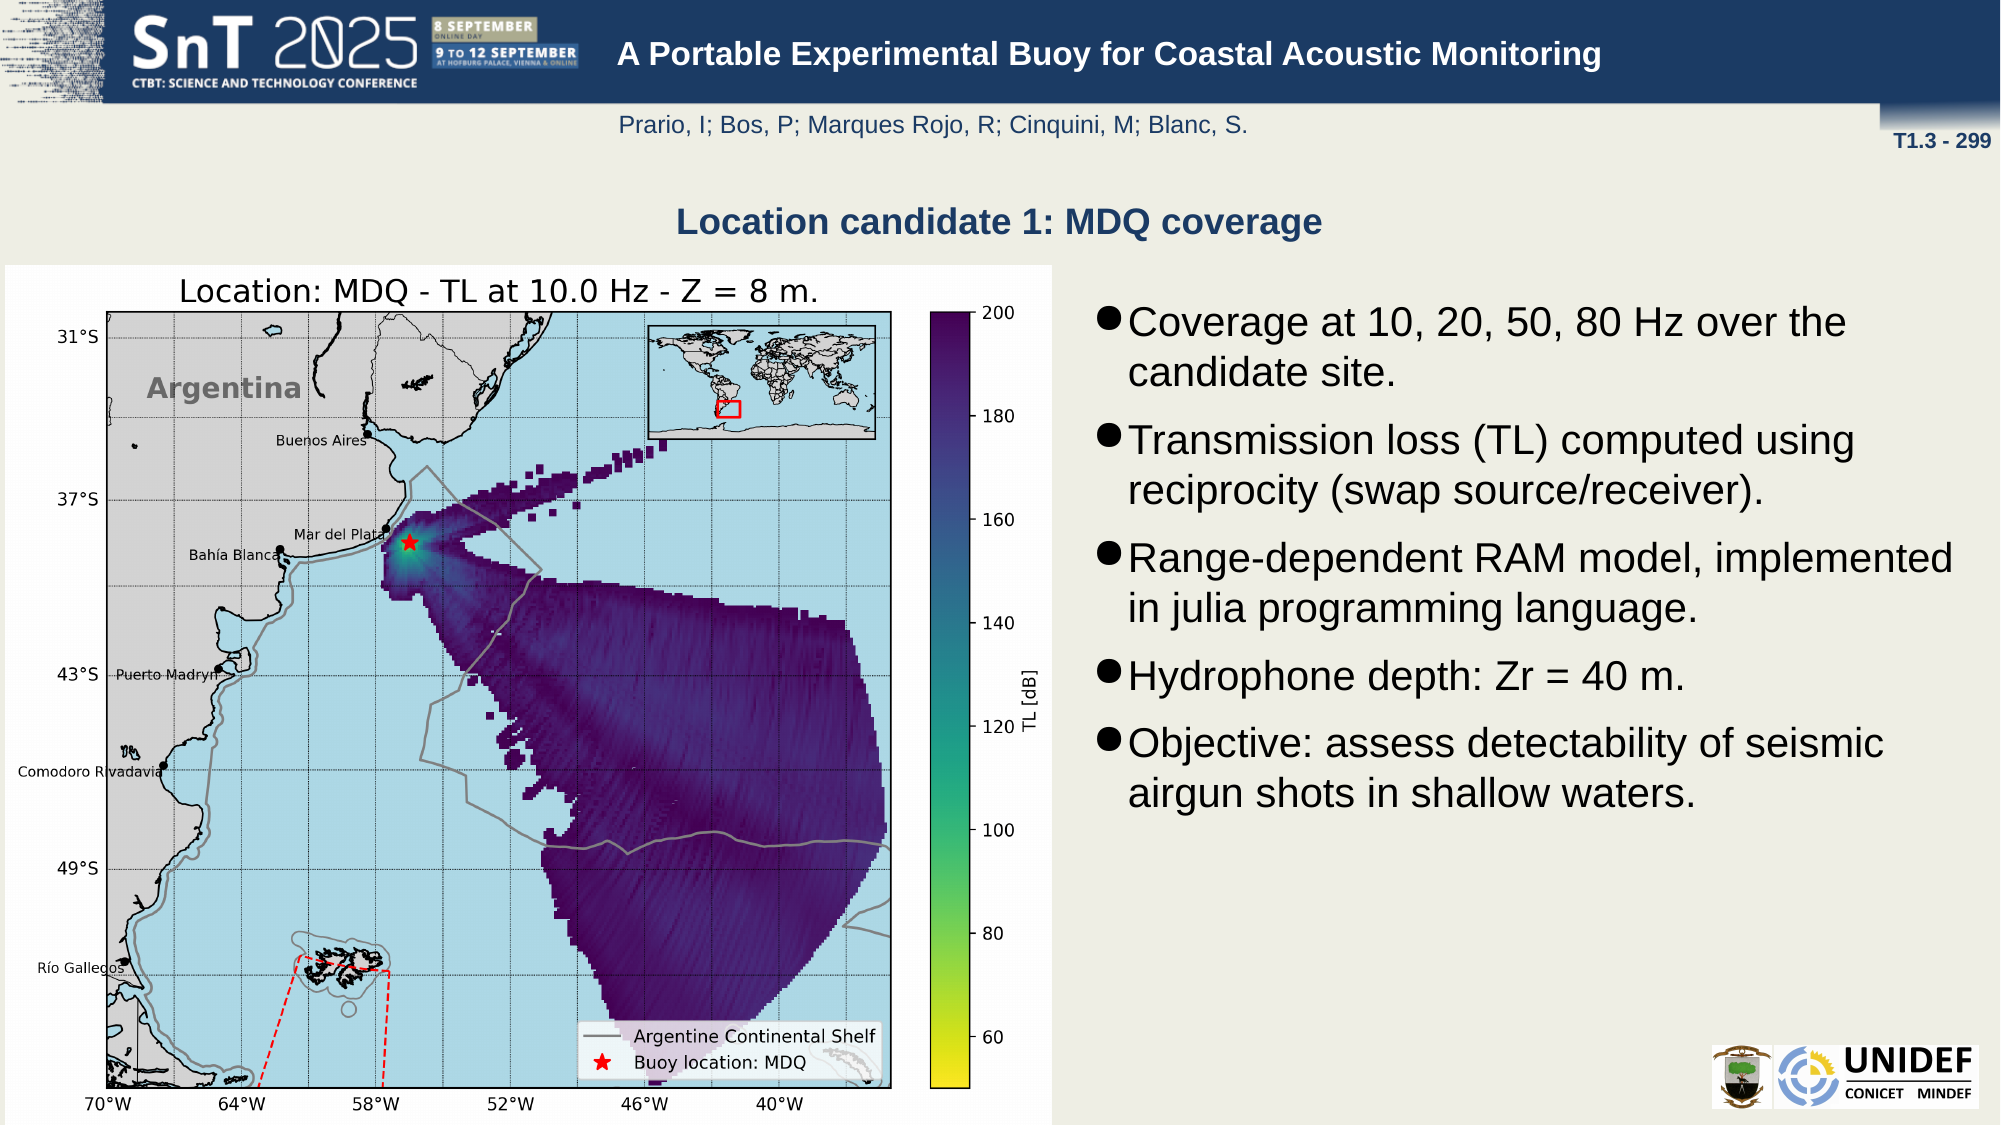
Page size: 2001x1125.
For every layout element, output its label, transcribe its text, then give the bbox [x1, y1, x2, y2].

text_box Location candidate 1: MDQ coverage [26, 195, 1974, 250]
text_box T1.3 - 299 [1884, 0, 2000, 154]
text_box Coverage at 10, 20, 50, 80 Hz over the candidate site. Transmission loss (TL) computed using reciprocity (swap source/receiver). Range-dependent RAM model, implemented in julia programming language. Hydrophone depth: Zr = 40 m. Objective: assess detectability of seismic airgun shots in shallow waters. [1092, 295, 1983, 917]
text_box Prario, I; Bos, P; Marques Rojo, R; Cinquini, M; Blanc, S. [618, 108, 1869, 170]
picture [0, 0, 2001, 1125]
text_box A Portable Experimental Buoy for Coastal Acoustic Monitoring [616, 11, 1869, 93]
